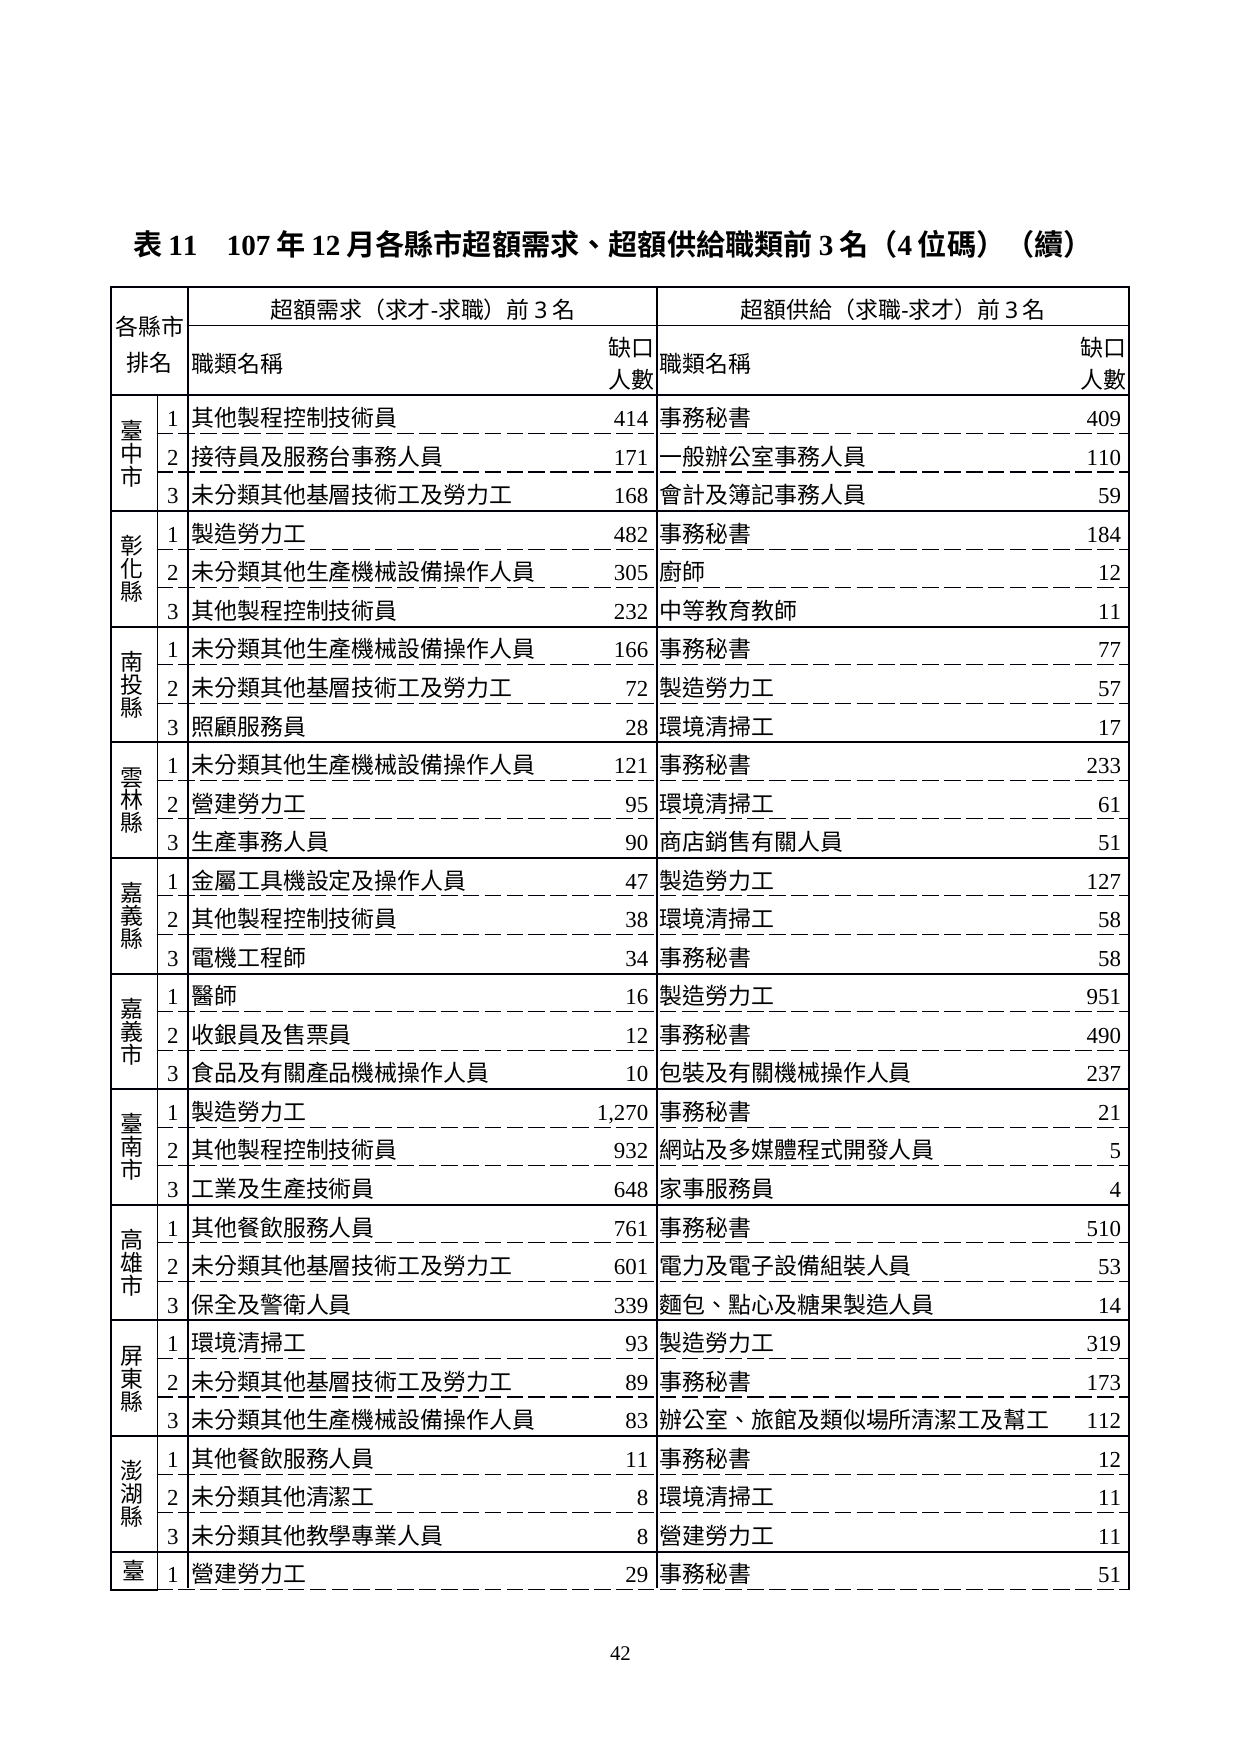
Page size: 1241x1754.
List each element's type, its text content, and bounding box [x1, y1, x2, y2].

table_cell 12 [1070, 549, 1128, 587]
table_cell 5 [1070, 1127, 1128, 1165]
table_cell 2 [158, 1127, 187, 1165]
table_cell 環境清掃工 [658, 895, 1070, 934]
table_cell 8 [583, 1474, 656, 1512]
table_cell 482 [583, 512, 656, 548]
table_cell 1 [158, 1321, 187, 1358]
table_cell 其他餐飲服務人員 [189, 1437, 582, 1473]
table_cell 廚師 [658, 549, 1070, 587]
table_cell 收銀員及售票員 [189, 1011, 582, 1049]
table_cell 事務秘書 [658, 1206, 1070, 1242]
table_cell 510 [1070, 1206, 1128, 1242]
table_cell 14 [1070, 1281, 1128, 1319]
table_cell 生產事務人員 [189, 818, 582, 857]
table_cell 166 [583, 628, 656, 664]
table_cell 3 [158, 471, 187, 510]
table_cell 事務秘書 [658, 1011, 1070, 1049]
text 表11 107年12月各縣市超額需求、超額供給職類前3名（4位碼）（續） [103, 212, 1092, 266]
table_cell 缺口 人數 [583, 326, 656, 394]
table_cell 77 [1070, 628, 1128, 664]
table_cell 17 [1070, 703, 1128, 741]
table_cell 1,270 [583, 1090, 656, 1127]
table_cell 90 [583, 818, 656, 857]
table_cell 工業及生產技術員 [189, 1165, 582, 1204]
table_cell 職類名稱 [658, 326, 1070, 394]
table_cell 1 [158, 512, 187, 548]
table_cell 57 [1070, 664, 1128, 703]
table_cell 3 [158, 1512, 187, 1551]
table_cell 包裝及有關機械操作人員 [658, 1050, 1070, 1088]
table_cell 事務秘書 [658, 1090, 1070, 1127]
table_cell 事務秘書 [658, 1358, 1070, 1396]
table_cell 未分類其他清潔工 [189, 1474, 582, 1512]
table_cell 臺南市 [112, 1090, 157, 1204]
table_cell 中等教育教師 [658, 587, 1070, 626]
table_cell 3 [158, 703, 187, 741]
table_cell 11 [1070, 1474, 1128, 1512]
table_cell 11 [1070, 1512, 1128, 1551]
table_cell 未分類其他基層技術工及勞力工 [189, 1358, 582, 1396]
table_cell 3 [158, 1050, 187, 1088]
table_cell 營建勞力工 [188, 1553, 582, 1589]
table_cell 2 [158, 1242, 187, 1281]
table_cell 環境清掃工 [658, 703, 1070, 741]
table_cell 未分類其他生產機械設備操作人員 [189, 628, 582, 664]
table_cell 照顧服務員 [189, 703, 582, 741]
table_cell 製造勞力工 [189, 1090, 582, 1127]
table_cell 28 [583, 703, 656, 741]
table_cell 339 [583, 1281, 656, 1319]
table_cell 127 [1070, 859, 1128, 895]
table_cell 未分類其他生產機械設備操作人員 [189, 549, 582, 587]
table_cell 53 [1070, 1242, 1128, 1281]
table_cell 409 [1070, 396, 1128, 433]
table_cell 事務秘書 [658, 512, 1070, 548]
table_header 各縣市 排名 [112, 288, 187, 394]
table_cell 麵包、點心及糖果製造人員 [658, 1281, 1070, 1319]
table_cell 1 [158, 1206, 187, 1242]
table_cell 商店銷售有關人員 [658, 818, 1070, 857]
table_cell 1 [158, 1437, 187, 1473]
table_cell 51 [1070, 1553, 1128, 1589]
table_cell 製造勞力工 [658, 664, 1070, 703]
table_cell 缺口 人數 [1070, 326, 1128, 394]
table_cell 233 [1070, 743, 1128, 780]
table_cell 951 [1070, 975, 1128, 1011]
table_cell 環境清掃工 [658, 780, 1070, 818]
table_cell 173 [1070, 1358, 1128, 1396]
table_cell 事務秘書 [658, 396, 1070, 433]
table_cell 環境清掃工 [189, 1321, 582, 1358]
table_cell 2 [158, 1474, 187, 1512]
table_cell 3 [158, 1281, 187, 1319]
table_cell 事務秘書 [658, 1437, 1070, 1473]
table_cell 121 [583, 743, 656, 780]
table_cell 38 [583, 895, 656, 934]
table_cell 環境清掃工 [658, 1474, 1070, 1512]
table_cell 21 [1070, 1090, 1128, 1127]
table_cell 3 [158, 1396, 187, 1435]
table_cell 61 [1070, 780, 1128, 818]
table_cell 澎湖縣 [112, 1437, 157, 1551]
table_cell 1 [158, 743, 187, 780]
table_cell 1 [158, 1553, 188, 1589]
table_cell 事務秘書 [658, 743, 1070, 780]
table_cell 製造勞力工 [658, 975, 1070, 1011]
table_cell 2 [158, 780, 187, 818]
table_cell 12 [583, 1011, 656, 1049]
table_cell 184 [1070, 512, 1128, 548]
table_cell 未分類其他教學專業人員 [189, 1512, 582, 1551]
table_cell 3 [158, 934, 187, 972]
table_cell 其他製程控制技術員 [189, 587, 582, 626]
table_cell 648 [583, 1165, 656, 1204]
table_cell 16 [583, 975, 656, 1011]
table_cell 171 [583, 433, 656, 471]
table_cell 319 [1070, 1321, 1128, 1358]
table_cell 305 [583, 549, 656, 587]
table_cell 雲林縣 [112, 743, 157, 857]
table_cell 89 [583, 1358, 656, 1396]
table_cell 電機工程師 [189, 934, 582, 972]
table_cell 臺中市 [112, 396, 157, 510]
table_cell 2 [158, 433, 187, 471]
table_cell 其他製程控制技術員 [189, 396, 582, 433]
table_cell 醫師 [189, 975, 582, 1011]
table_cell 59 [1070, 471, 1128, 510]
table_cell 11 [583, 1437, 656, 1473]
table_header 超額需求（求才-求職）前3名 [189, 288, 656, 324]
table_cell 嘉義市 [112, 975, 157, 1088]
table_cell 未分類其他基層技術工及勞力工 [189, 664, 582, 703]
table_cell 金屬工具機設定及操作人員 [189, 859, 582, 895]
table_cell 237 [1070, 1050, 1128, 1088]
table_cell 58 [1070, 934, 1128, 972]
table_cell 11 [1070, 587, 1128, 626]
table_cell 2 [158, 1011, 187, 1049]
table_cell 1 [158, 628, 187, 664]
table_cell 其他製程控制技術員 [189, 895, 582, 934]
table_cell 家事服務員 [658, 1165, 1070, 1204]
table_cell 601 [583, 1242, 656, 1281]
table_cell 屏東縣 [112, 1321, 157, 1435]
table_cell 保全及警衛人員 [189, 1281, 582, 1319]
table_cell 未分類其他基層技術工及勞力工 [189, 1242, 582, 1281]
table_cell 製造勞力工 [658, 859, 1070, 895]
table_cell 南投縣 [112, 628, 157, 741]
table_cell 2 [158, 1358, 187, 1396]
table_cell 營建勞力工 [658, 1512, 1070, 1551]
table_cell 高雄市 [112, 1206, 157, 1319]
table_cell 168 [583, 471, 656, 510]
table_cell 47 [583, 859, 656, 895]
table_cell 2 [158, 549, 187, 587]
table_cell 29 [583, 1553, 657, 1589]
table_cell 761 [583, 1206, 656, 1242]
table_cell 3 [158, 1165, 187, 1204]
table_cell 製造勞力工 [658, 1321, 1070, 1358]
table_cell 2 [158, 664, 187, 703]
table_cell 事務秘書 [658, 934, 1070, 972]
table_cell 3 [158, 818, 187, 857]
table_cell 4 [1070, 1165, 1128, 1204]
table_cell 電力及電子設備組裝人員 [658, 1242, 1070, 1281]
table_cell 232 [583, 587, 656, 626]
table_cell 10 [583, 1050, 656, 1088]
table_cell 事務秘書 [657, 1553, 1070, 1589]
table_cell 其他餐飲服務人員 [189, 1206, 582, 1242]
table_cell 112 [1070, 1396, 1128, 1435]
table_cell 食品及有關產品機械操作人員 [189, 1050, 582, 1088]
table_cell 2 [158, 895, 187, 934]
table_cell 辦公室、旅館及類似場所清潔工及幫工 [658, 1396, 1070, 1435]
table_cell 1 [158, 1090, 187, 1127]
table_header 超額供給（求職-求才）前3名 [658, 288, 1128, 324]
table_cell 93 [583, 1321, 656, 1358]
table_cell 95 [583, 780, 656, 818]
table_cell 未分類其他生產機械設備操作人員 [189, 1396, 582, 1435]
table_cell 一般辦公室事務人員 [658, 433, 1070, 471]
table_cell 51 [1070, 818, 1128, 857]
table_cell 72 [583, 664, 656, 703]
table_cell 932 [583, 1127, 656, 1165]
table_cell 34 [583, 934, 656, 972]
table_cell 製造勞力工 [189, 512, 582, 548]
table_cell 490 [1070, 1011, 1128, 1049]
table_cell 110 [1070, 433, 1128, 471]
table_cell 8 [583, 1512, 656, 1551]
table_cell 未分類其他基層技術工及勞力工 [189, 471, 582, 510]
table_cell 12 [1070, 1437, 1128, 1473]
table_cell 臺 [112, 1553, 157, 1589]
table_cell 1 [158, 975, 187, 1011]
table_cell 會計及簿記事務人員 [658, 471, 1070, 510]
table_cell 83 [583, 1396, 656, 1435]
table_cell 嘉義縣 [112, 859, 157, 972]
table_cell 事務秘書 [658, 628, 1070, 664]
table_cell 58 [1070, 895, 1128, 934]
table_cell 1 [158, 396, 187, 433]
table_cell 其他製程控制技術員 [189, 1127, 582, 1165]
table_cell 營建勞力工 [189, 780, 582, 818]
table_cell 接待員及服務台事務人員 [189, 433, 582, 471]
table_cell 網站及多媒體程式開發人員 [658, 1127, 1070, 1165]
table_cell 未分類其他生產機械設備操作人員 [189, 743, 582, 780]
table_cell 職類名稱 [189, 326, 582, 394]
table_cell 414 [583, 396, 656, 433]
table_cell 彰化縣 [112, 512, 157, 626]
table_cell 1 [158, 859, 187, 895]
table_cell 3 [158, 587, 187, 626]
